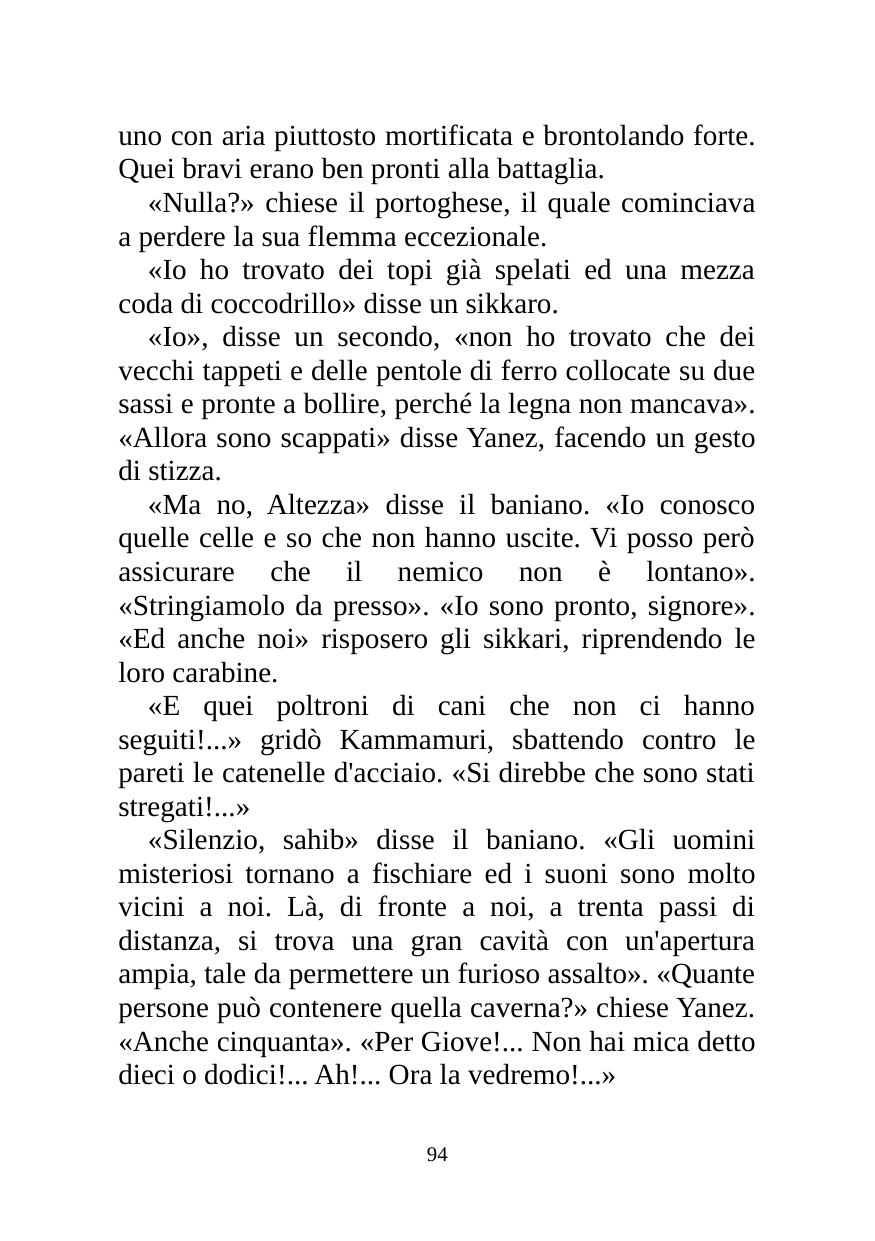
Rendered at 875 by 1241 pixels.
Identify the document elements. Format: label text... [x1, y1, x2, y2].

text «E quei poltroni di cani che non ci hanno seguiti!...» gridò Kammamuri, sbattendo contro le pareti le catenelle d'acciaio. «Si direbbe che sono stati stregati!...» [118, 688, 756, 822]
text «Silenzio, sahib» disse il baniano. «Gli uomini misteriosi tornano a fischiare ed i suoni sono molto vicini a noi. Là, di fronte a noi, a trenta passi di distanza, si trova una gran cavità con un'apertura ampia, tale da permettere un furioso assalto». «Quante persone può contenere quella caverna?» chiese Yanez. «Anche cinquanta». «Per Giove!... Non hai mica detto dieci o dodici!... Ah!... Ora la vedremo!...» [118, 822, 756, 1091]
text «Nulla?» chiese il portoghese, il quale cominciava a perdere la sua flemma eccezionale. [118, 185, 756, 252]
text «Io», disse un secondo, «non ho trovato che dei vecchi tappeti e delle pentole di ferro collocate su due sassi e pronte a bollire, perché la legna non mancava». «Allora sono scappati» disse Yanez, facendo un gesto di stizza. [118, 319, 756, 487]
text «Ma no, Altezza» disse il baniano. «Io conosco quelle celle e so che non hanno uscite. Vi posso però assicurare che il nemico non è lontano». «Stringiamolo da presso». «Io sono pronto, signore». «Ed anche noi» risposero gli sikkari, riprendendo le loro carabine. [118, 487, 756, 688]
text uno con aria piuttosto mortificata e brontolando forte. Quei bravi erano ben pronti alla battaglia. [118, 118, 756, 185]
text «Io ho trovato dei topi già spelati ed una mezza coda di coccodrillo» disse un sikkaro. [118, 252, 756, 319]
